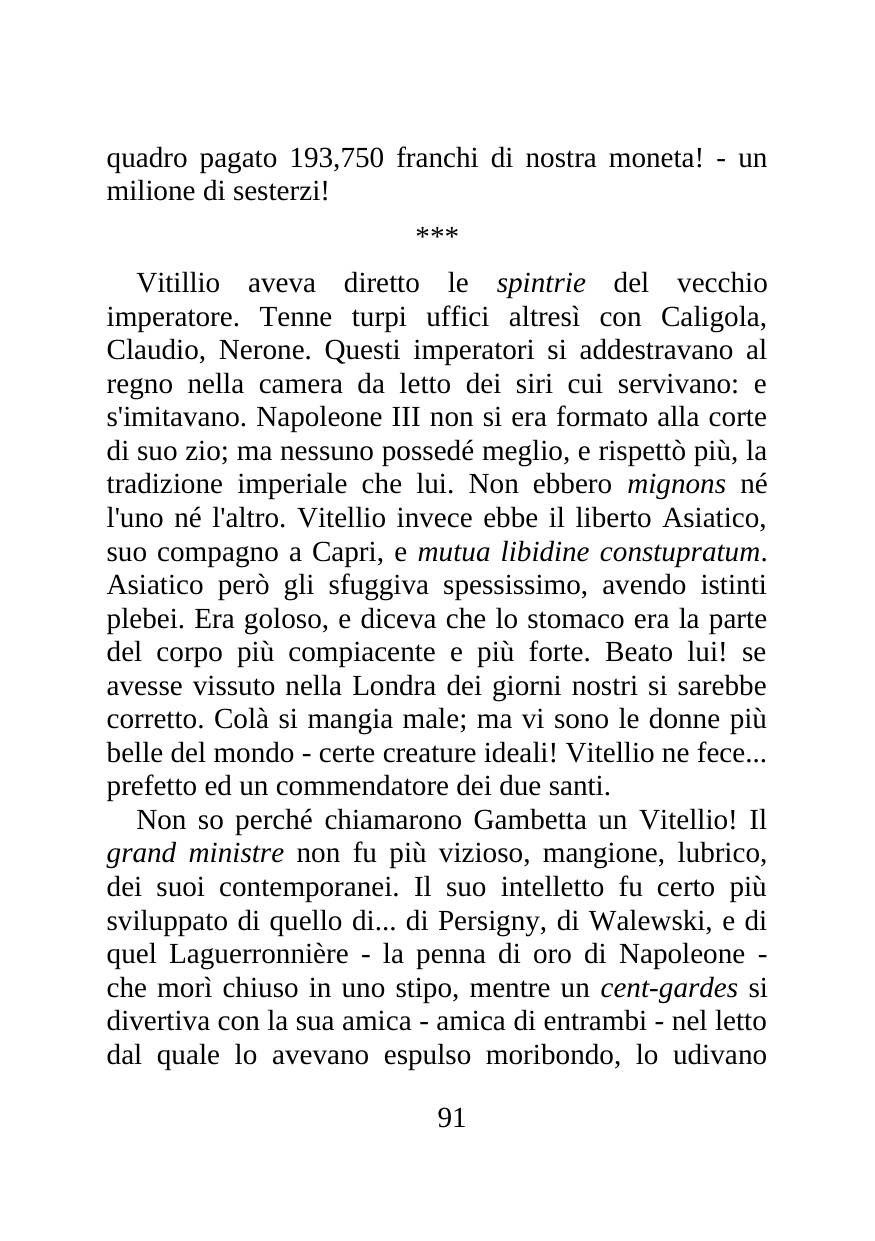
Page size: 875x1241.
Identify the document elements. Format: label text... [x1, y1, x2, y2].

text Vitillio aveva diretto le spintrie del vecchio imperatore. Tenne turpi uffici altresì con Caligola, Claudio, Nerone. Questi imperatori si addestravano al regno nella camera da letto dei siri cui servivano: e s'imitavano. Napoleone III non si era formato alla corte di suo zio; ma nessuno possedé meglio, e rispettò più, la tradizione imperiale che lui. Non ebbero mignons né l'uno né l'altro. Vitellio invece ebbe il liberto Asiatico, suo compagno a Capri, e mutua libidine constupratum. Asiatico però gli sfuggiva spessissimo, avendo istinti plebei. Era goloso, e diceva che lo stomaco era la parte del corpo più compiacente e più forte. Beato lui! se avesse vissuto nella Londra dei giorni nostri si sarebbe corretto. Colà si mangia male; ma vi sono le donne più belle del mondo - certe creature ideali! Vitellio ne fece... prefetto ed un commendatore dei due santi. [106, 265, 768, 802]
text - quadro pagato 193,750 franchi di nostra moneta! - un milione di sesterzi! [106, 140, 768, 207]
text Non so perché chiamarono Gambetta un Vitellio! Il grand ministre non fu più vizioso, mangione, lubrico, dei suoi contemporanei. Il suo intelletto fu certo più sviluppato di quello di... di Persigny, di Walewski, e di quel Laguerronnière - la penna di oro di Napoleone - che morì chiuso in uno stipo, mentre un cent-gardes si divertiva con la sua amica - amica di entrambi - nel letto dal quale lo avevano espulso moribondo, lo udivano [106, 802, 768, 1070]
text *** [106, 219, 768, 253]
